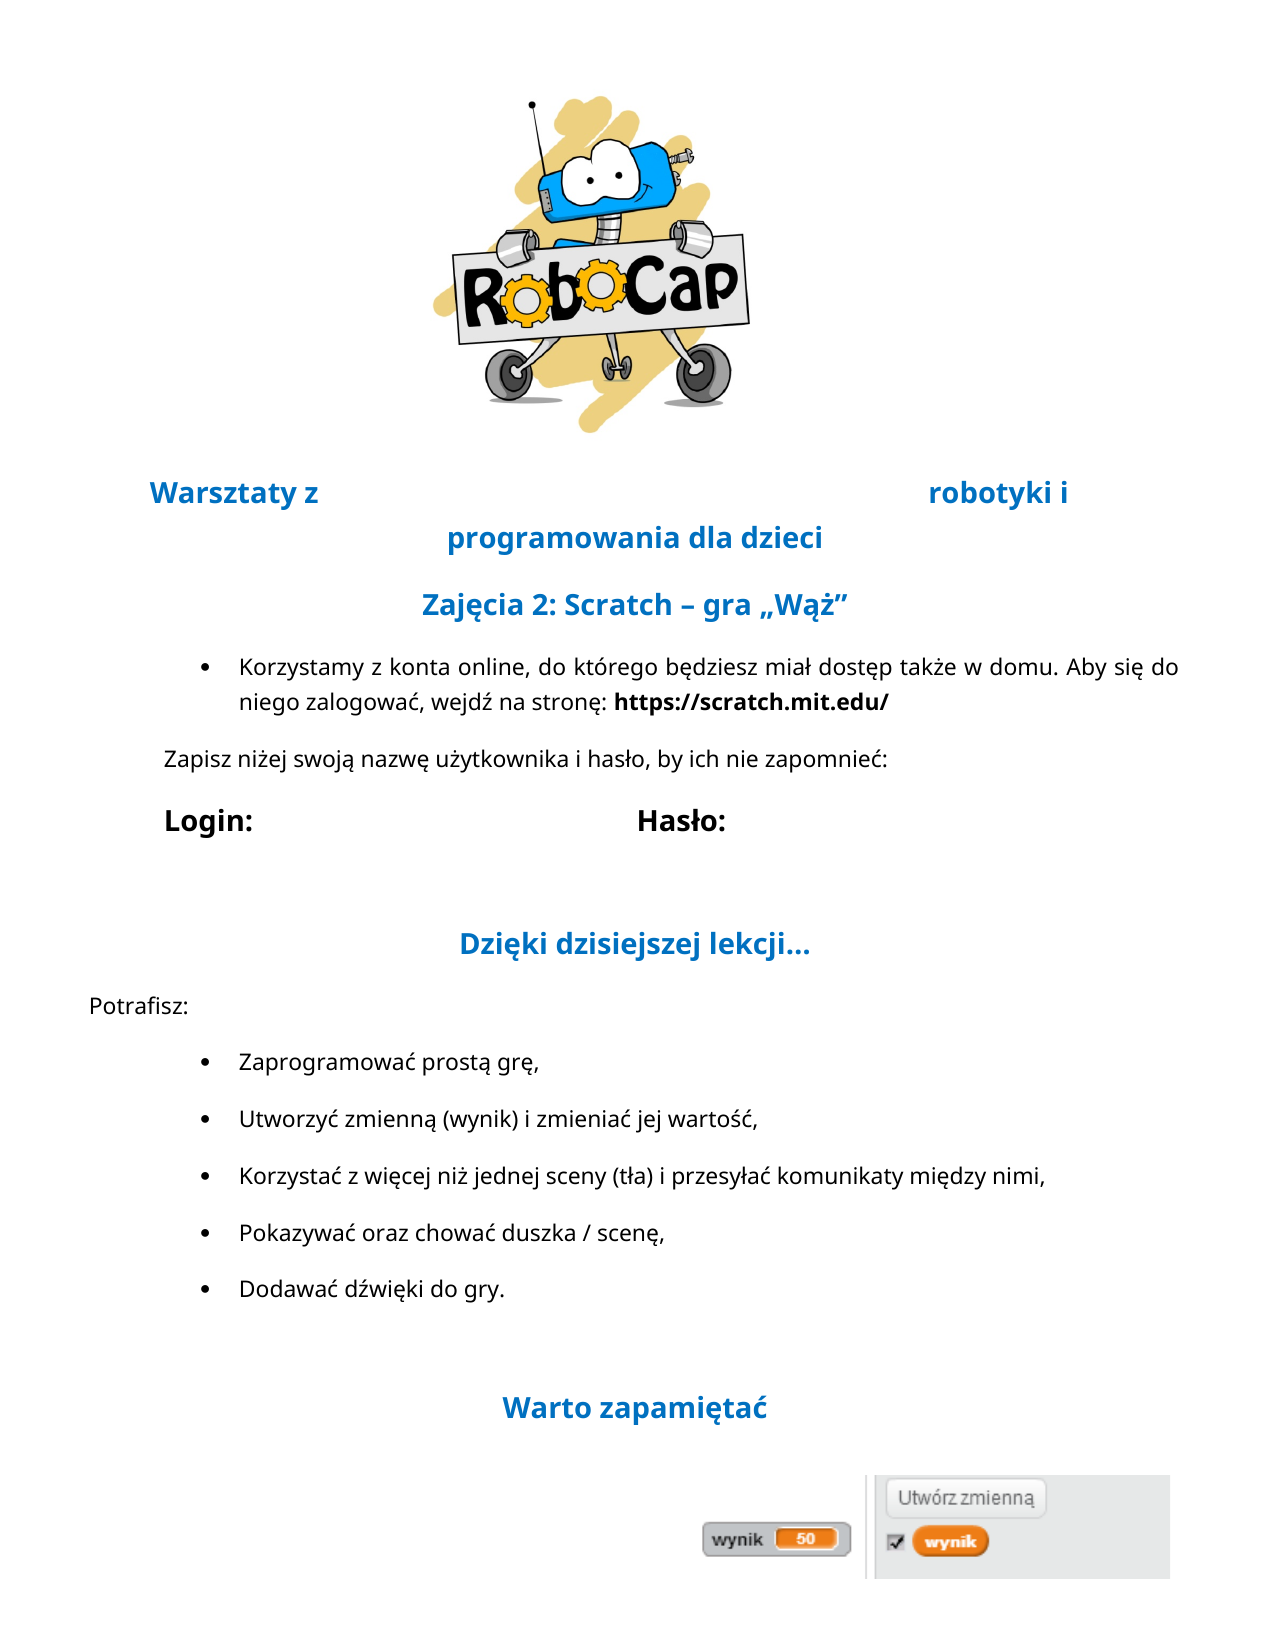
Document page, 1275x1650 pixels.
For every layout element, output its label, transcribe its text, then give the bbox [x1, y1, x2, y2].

text Zajęcia 2: Scratch – gra „Wąż” [89, 584, 1181, 624]
list Zapisz niżej swoją nazwę użytkownika i hasło, by ich nie zapomnieć: [164, 743, 1181, 774]
list Korzystamy z konta online, do którego będziesz miał dostęp także w domu. Aby się do niego zalogować, wejdź na stronę: https://scratch.mit.edu/ [201, 650, 1181, 718]
list Utworzyć zmienną (wynik) i zmieniać jej wartość, [201, 1103, 1181, 1134]
text Warsztaty z robotyki i programowania dla dzieci [89, 472, 1181, 557]
list Login: Hasło: [164, 800, 1181, 839]
list Dodawać dźwięki do gry. [201, 1273, 1181, 1305]
list Zaprogramować prostą grę, [201, 1046, 1181, 1078]
list Pokazywać oraz chować duszka / scenę, [201, 1217, 1181, 1248]
text Potrafisz: [89, 989, 1181, 1021]
list Warto zapamiętać [89, 1387, 1181, 1427]
text Dzięki dzisiejszej lekcji… [89, 923, 1181, 963]
list Korzystać z więcej niż jednej sceny (tła) i przesyłać komunikaty między nimi, [201, 1160, 1181, 1191]
